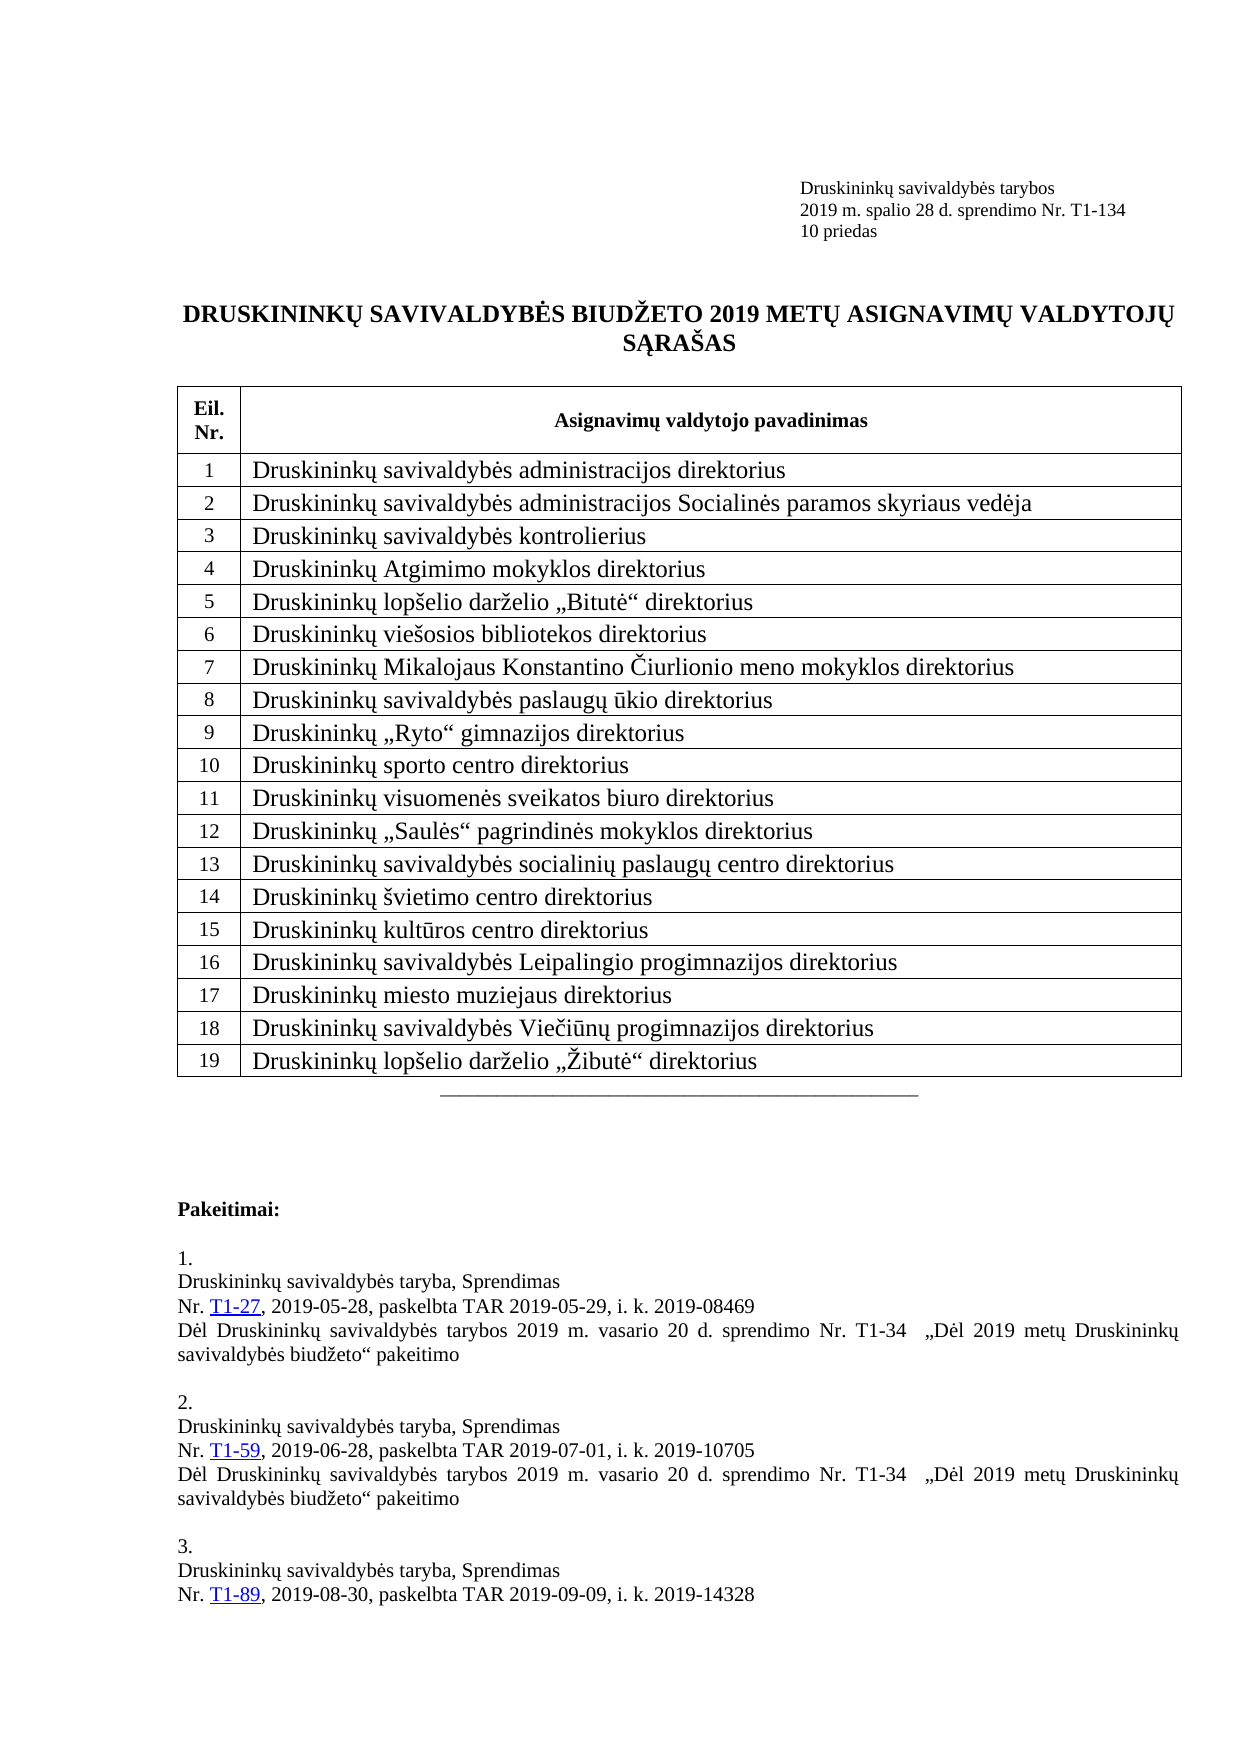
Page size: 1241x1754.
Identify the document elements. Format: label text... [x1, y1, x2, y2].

table_cell 15 [178, 913, 240, 945]
table_cell 8 [178, 684, 240, 715]
table_cell Druskininkų kultūros centro direktorius [241, 913, 1181, 945]
table_cell Druskininkų savivaldybės kontrolierius [241, 520, 1181, 551]
table_cell Druskininkų savivaldybės Viečiūnų progimnazijos direktorius [241, 1012, 1181, 1043]
table_cell Druskininkų savivaldybės administracijos Socialinės paramos skyriaus vedėja [241, 487, 1181, 518]
table_cell 3 [178, 520, 240, 551]
text 10 priedas [327, 220, 1181, 242]
text 2. [177, 1390, 1181, 1414]
text 1. [177, 1245, 1181, 1269]
table_cell Druskininkų „Saulės“ pagrindinės mokyklos direktorius [241, 815, 1181, 847]
table_cell 1 [178, 454, 240, 486]
table_cell Druskininkų „Ryto“ gimnazijos direktorius [241, 716, 1181, 748]
table_cell Druskininkų savivaldybės socialinių paslaugų centro direktorius [241, 848, 1181, 879]
text ___________________________________________________ [177, 1077, 1181, 1099]
table_cell 14 [178, 880, 240, 912]
table_cell 4 [178, 552, 240, 584]
table_cell 16 [178, 946, 240, 978]
table_cell Druskininkų savivaldybės administracijos direktorius [241, 454, 1181, 486]
text DRUSKININKŲ SAVIVALDYBĖS BIUDŽETO 2019 METŲ ASIGNAVIMŲ VALDYTOJŲ SĄRAŠAS [177, 299, 1181, 357]
table_cell 5 [178, 585, 240, 617]
table_cell 18 [178, 1012, 240, 1043]
text Nr. T1-59, 2019-06-28, paskelbta TAR 2019-07-01, i. k. 2019-10705 [177, 1438, 1181, 1462]
table_cell 12 [178, 815, 240, 847]
table_cell Druskininkų lopšelio darželio „Žibutė“ direktorius [241, 1045, 1181, 1076]
table_cell 11 [178, 782, 240, 814]
text Nr. T1-89, 2019-08-30, paskelbta TAR 2019-09-09, i. k. 2019-14328 [177, 1582, 1181, 1606]
table_cell Druskininkų Mikalojaus Konstantino Čiurlionio meno mokyklos direktorius [241, 651, 1181, 682]
table_cell Druskininkų švietimo centro direktorius [241, 880, 1181, 912]
table_cell Druskininkų Atgimimo mokyklos direktorius [241, 552, 1181, 584]
text Dėl Druskininkų savivaldybės tarybos 2019 m. vasario 20 d. sprendimo Nr. T1-34 „Dėl 2019 metų Druskininkų savivaldybės biudžeto“ pakeitimo [177, 1462, 1181, 1510]
text Pakeitimai: [177, 1197, 1181, 1221]
text Druskininkų savivaldybės taryba, Sprendimas [177, 1269, 1181, 1293]
table_cell Druskininkų sporto centro direktorius [241, 749, 1181, 781]
table_cell 19 [178, 1045, 240, 1076]
text 3. [177, 1534, 1181, 1558]
table_cell Druskininkų savivaldybės Leipalingio progimnazijos direktorius [241, 946, 1181, 978]
text Druskininkų savivaldybės taryba, Sprendimas [177, 1558, 1181, 1582]
table_cell Druskininkų lopšelio darželio „Bitutė“ direktorius [241, 585, 1181, 617]
table_cell 17 [178, 979, 240, 1011]
text 2019 m. spalio 28 d. sprendimo Nr. T1-134 [327, 199, 1181, 220]
table_cell Druskininkų savivaldybės paslaugų ūkio direktorius [241, 684, 1181, 715]
table_cell 10 [178, 749, 240, 781]
table_cell Druskininkų miesto muziejaus direktorius [241, 979, 1181, 1011]
table_cell 6 [178, 618, 240, 650]
table_cell 2 [178, 487, 240, 518]
table_cell Druskininkų visuomenės sveikatos biuro direktorius [241, 782, 1181, 814]
text Dėl Druskininkų savivaldybės tarybos 2019 m. vasario 20 d. sprendimo Nr. T1-34 „Dėl 2019 metų Druskininkų savivaldybės biudžeto“ pakeitimo [177, 1318, 1181, 1366]
table_cell 7 [178, 651, 240, 682]
text Nr. T1-27, 2019-05-28, paskelbta TAR 2019-05-29, i. k. 2019-08469 [177, 1293, 1181, 1318]
table_cell Druskininkų viešosios bibliotekos direktorius [241, 618, 1181, 650]
text Druskininkų savivaldybės tarybos [327, 177, 1181, 199]
table_header Eil. Nr. [178, 387, 240, 453]
table_header Asignavimų valdytojo pavadinimas [241, 387, 1181, 453]
table_cell 13 [178, 848, 240, 879]
table_cell 9 [178, 716, 240, 748]
text Druskininkų savivaldybės taryba, Sprendimas [177, 1414, 1181, 1438]
